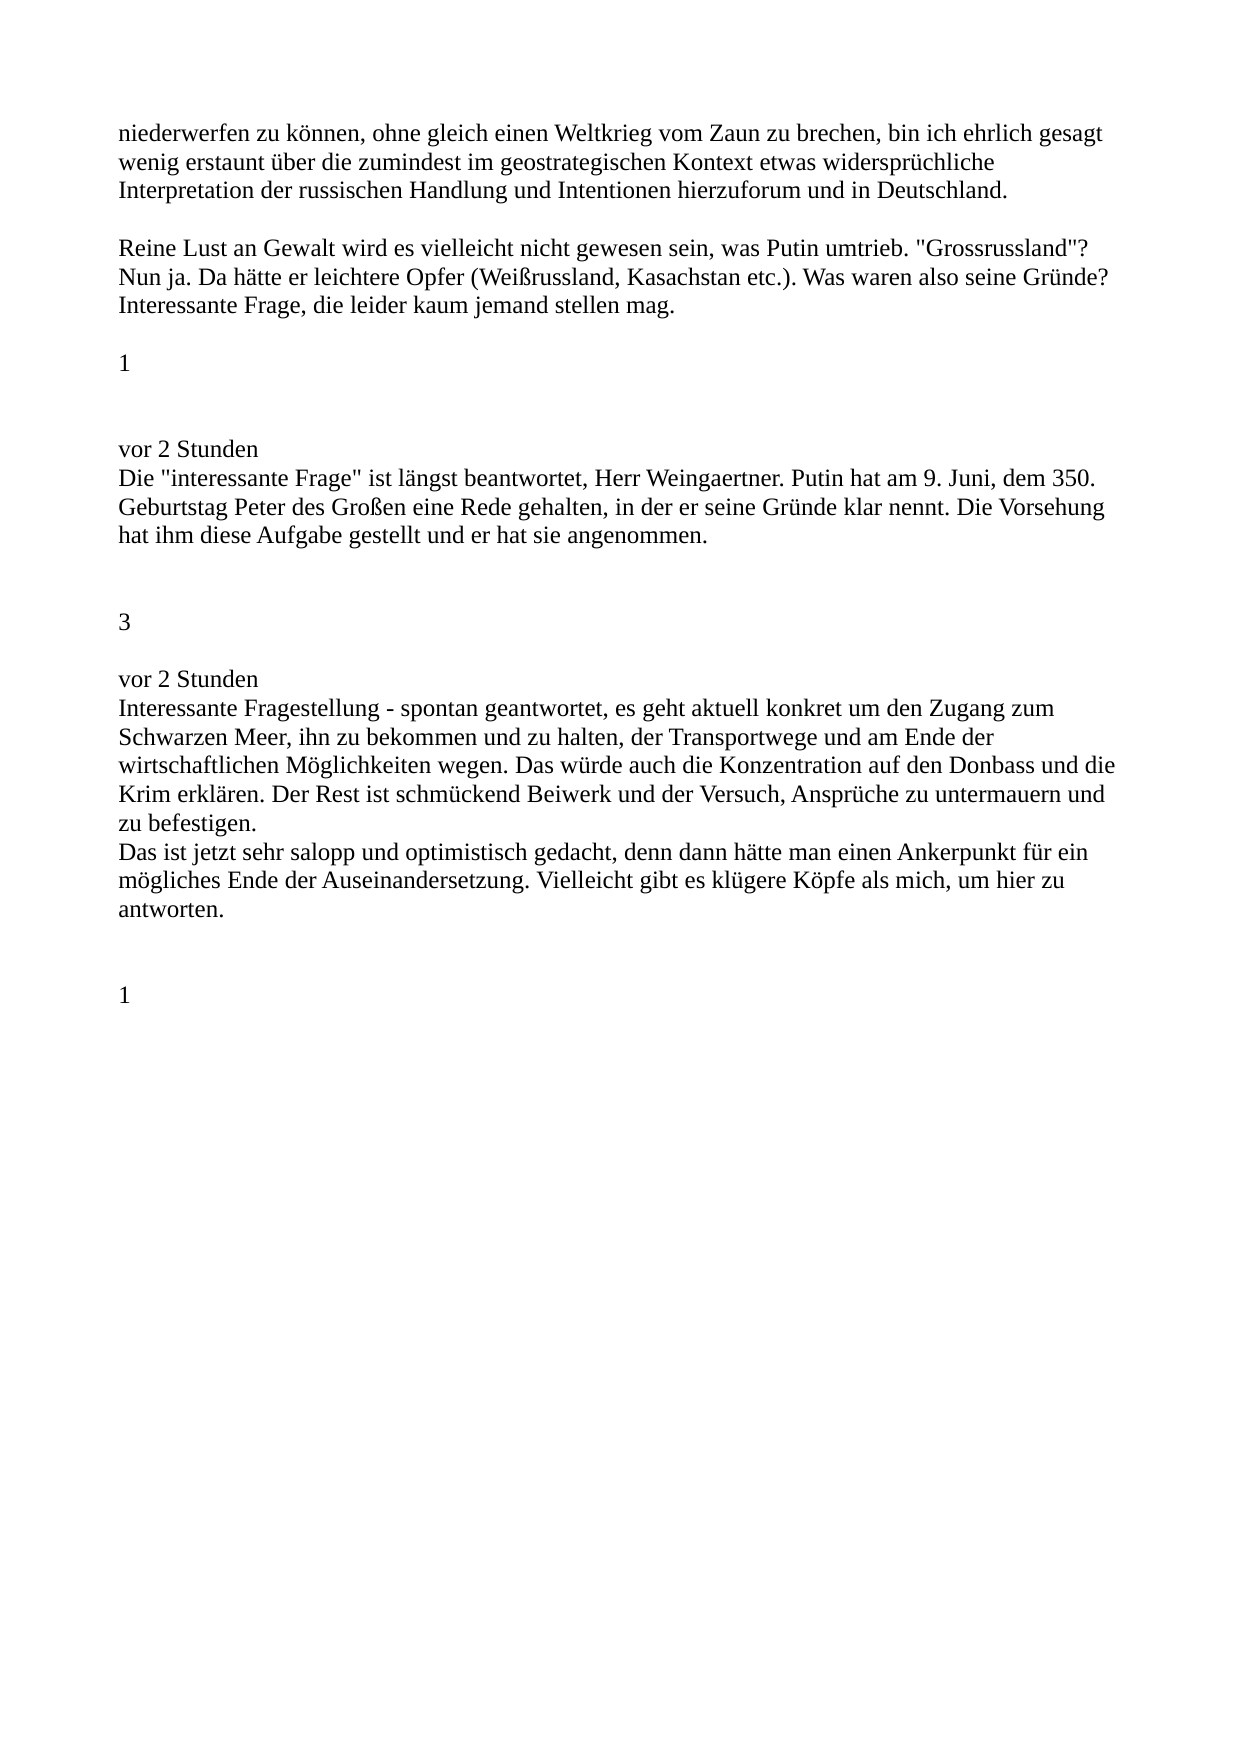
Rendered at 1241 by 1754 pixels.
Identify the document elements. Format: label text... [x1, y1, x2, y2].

text niederwerfen zu können, ohne gleich einen Weltkrieg vom Zaun zu brechen, bin ich ehrlich gesagt wenig erstaunt über die zumindest im geostrategischen Kontext etwas widersprüchliche Interpretation der russischen Handlung und Intentionen hierzuforum und in Deutschland. [118, 118, 1122, 204]
text 1 [118, 981, 1122, 1009]
text 1 [118, 348, 1122, 377]
text vor 2 Stunden [118, 434, 1122, 463]
text Reine Lust an Gewalt wird es vielleicht nicht gewesen sein, was Putin umtrieb. "Grossrussland"? Nun ja. Da hätte er leichtere Opfer (Weißrussland, Kasachstan etc.). Was waren also seine Gründe? Interessante Frage, die leider kaum jemand stellen mag. [118, 233, 1122, 319]
text 3 [118, 607, 1122, 636]
text vor 2 Stunden [118, 664, 1122, 693]
text Interessante Fragestellung - spontan geantwortet, es geht aktuell konkret um den Zugang zum Schwarzen Meer, ihn zu bekommen und zu halten, der Transportwege und am Ende der wirtschaftlichen Möglichkeiten wegen. Das würde auch die Konzentration auf den Donbass und die Krim erklären. Der Rest ist schmückend Beiwerk und der Versuch, Ansprüche zu untermauern und zu befestigen. [118, 693, 1122, 837]
text Die "interessante Frage" ist längst beantwortet, Herr Weingaertner. Putin hat am 9. Juni, dem 350. Geburtstag Peter des Großen eine Rede gehalten, in der er seine Gründe klar nennt. Die Vorsehung hat ihm diese Aufgabe gestellt und er hat sie angenommen. [118, 463, 1122, 549]
text Das ist jetzt sehr salopp und optimistisch gedacht, denn dann hätte man einen Ankerpunkt für ein mögliches Ende der Auseinandersetzung. Vielleicht gibt es klügere Köpfe als mich, um hier zu antworten. [118, 837, 1122, 923]
